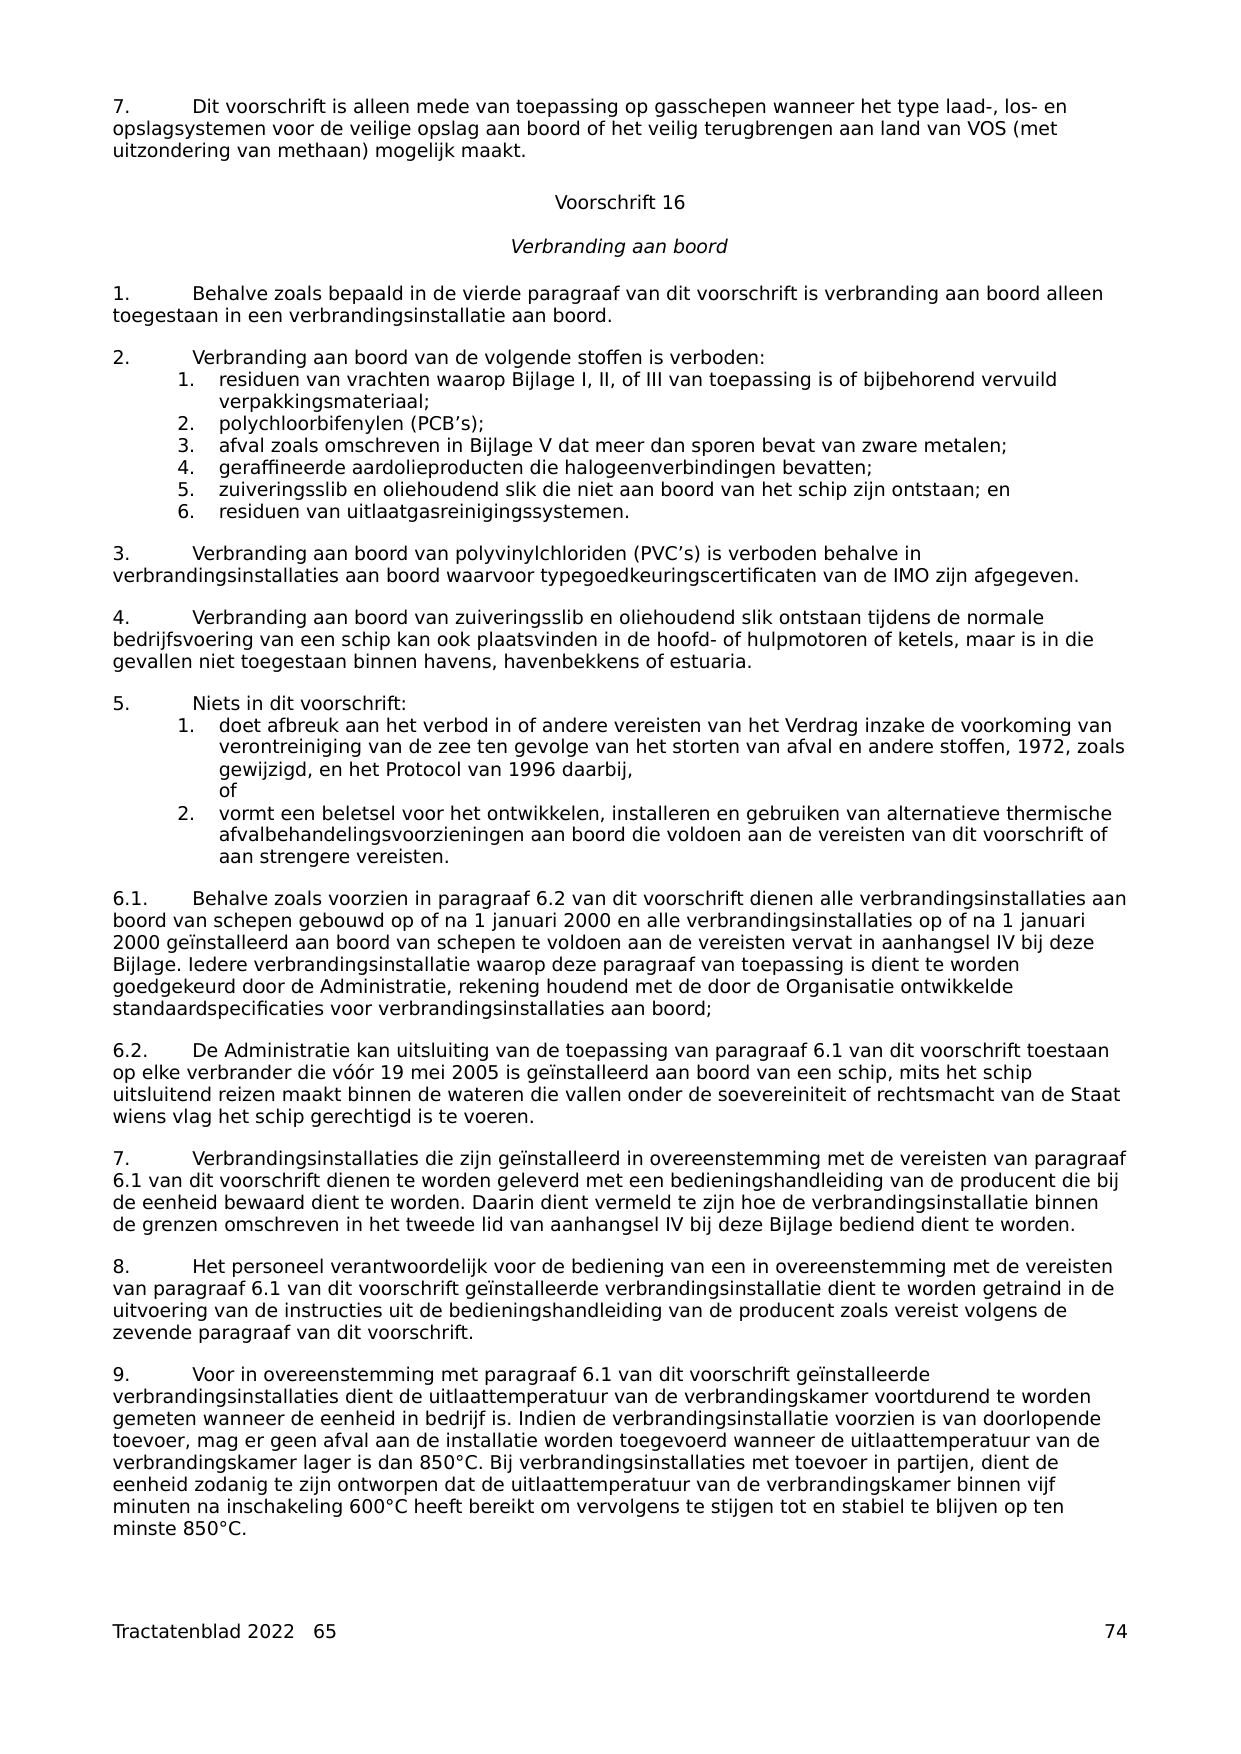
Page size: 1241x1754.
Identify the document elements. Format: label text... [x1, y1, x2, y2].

text 9. Voor in overeenstemming met paragraaf 6.1 van dit voorschrift geïnstalleerde verbrandingsinstallaties dient de uitlaattemperatuur van de verbrandingskamer voortdurend te worden gemeten wanneer de eenheid in bedrijf is. Indien de verbrandingsinstallatie voorzien is van doorlopende toevoer, mag er geen afval aan de installatie worden toegevoerd wanneer de uitlaattemperatuur van de verbrandingskamer lager is dan 850°C. Bij verbrandingsinstallaties met toevoer in partijen, dient de eenheid zodanig te zijn ontworpen dat de uitlaattemperatuur van de verbrandingskamer binnen vijf minuten na inschakeling 600°C heeft bereikt om vervolgens te stijgen tot en stabiel te blijven op ten minste 850°C. [112, 1364, 1128, 1540]
text 1. residuen van vrachten waarop Bijlage I, II, of III van toepassing is of bijbehorend vervuild verpakkingsmateriaal; [177, 369, 1128, 413]
text 7. Verbrandingsinstallaties die zijn geïnstalleerd in overeenstemming met de vereisten van paragraaf 6.1 van dit voorschrift dienen te worden geleverd met een bedieningshandleiding van de producent die bij de eenheid bewaard dient te worden. Daarin dient vermeld te zijn hoe de verbrandingsinstallatie binnen de grenzen omschreven in het tweede lid van aanhangsel IV bij deze Bijlage bediend dient te worden. [112, 1148, 1128, 1236]
text 1. Behalve zoals bepaald in de vierde paragraaf van dit voorschrift is verbranding aan boord alleen toegestaan in een verbrandingsinstallatie aan boord. [112, 283, 1128, 327]
text 6.2. De Administratie kan uitsluiting van de toepassing van paragraaf 6.1 van dit voorschrift toestaan op elke verbrander die vóór 19 mei 2005 is geïnstalleerd aan boord van een schip, mits het schip uitsluitend reizen maakt binnen de wateren die vallen onder de soevereiniteit of rechtsmacht van de Staat wiens vlag het schip gerechtigd is te voeren. [112, 1040, 1128, 1128]
text 6. residuen van uitlaatgasreinigingssystemen. [177, 501, 1128, 523]
subtitle Voorschrift 16 Verbranding aan boord [112, 192, 1128, 258]
text 2. polychloorbifenylen (PCB’s); [177, 413, 1128, 435]
text 5. Niets in dit voorschrift: [112, 692, 1128, 714]
text 6.1. Behalve zoals voorzien in paragraaf 6.2 van dit voorschrift dienen alle verbrandingsinstallaties aan boord van schepen gebouwd op of na 1 januari 2000 en alle verbrandingsinstallaties op of na 1 januari 2000 geïnstalleerd aan boord van schepen te voldoen aan de vereisten vervat in aanhangsel IV bij deze Bijlage. Iedere verbrandingsinstallatie waarop deze paragraaf van toepassing is dient te worden goedgekeurd door de Administratie, rekening houdend met de door de Organisatie ontwikkelde standaardspecificaties voor verbrandingsinstallaties aan boord; [112, 888, 1128, 1020]
text 4. geraffineerde aardolieproducten die halogeenverbindingen bevatten; [177, 457, 1128, 479]
text 3. Verbranding aan boord van polyvinylchloriden (PVC’s) is verboden behalve in verbrandingsinstallaties aan boord waarvoor typegoedkeuringscertificaten van de IMO zijn afgegeven. [112, 543, 1128, 587]
text 7. Dit voorschrift is alleen mede van toepassing op gasschepen wanneer het type laad-, los- en opslagsystemen voor de veilige opslag aan boord of het veilig terugbrengen aan land van VOS (met uitzondering van methaan) mogelijk maakt. [112, 96, 1128, 162]
text 2. Verbranding aan boord van de volgende stoffen is verboden: [112, 347, 1128, 369]
text 8. Het personeel verantwoordelijk voor de bediening van een in overeenstemming met de vereisten van paragraaf 6.1 van dit voorschrift geïnstalleerde verbrandingsinstallatie dient te worden getraind in de uitvoering van de instructies uit de bedieningshandleiding van de producent zoals vereist volgens de zevende paragraaf van dit voorschrift. [112, 1256, 1128, 1344]
text 1. doet afbreuk aan het verbod in of andere vereisten van het Verdrag inzake de voorkoming van verontreiniging van de zee ten gevolge van het storten van afval en andere stoffen, 1972, zoals gewijzigd, en het Protocol van 1996 daarbij, [177, 714, 1128, 780]
text 2. vormt een beletsel voor het ontwikkelen, installeren en gebruiken van alternatieve thermische afvalbehandelingsvoorzieningen aan boord die voldoen aan de vereisten van dit voorschrift of aan strengere vereisten. [177, 802, 1128, 868]
text 5. zuiveringsslib en oliehoudend slik die niet aan boord van het schip zijn ontstaan; en [177, 479, 1128, 501]
text 4. Verbranding aan boord van zuiveringsslib en oliehoudend slik ontstaan tijdens de normale bedrijfsvoering van een schip kan ook plaatsvinden in de hoofd- of hulpmotoren of ketels, maar is in die gevallen niet toegestaan binnen havens, havenbekkens of estuaria. [112, 607, 1128, 672]
text 3. afval zoals omschreven in Bijlage V dat meer dan sporen bevat van zware metalen; [177, 435, 1128, 457]
text of [218, 780, 1128, 802]
